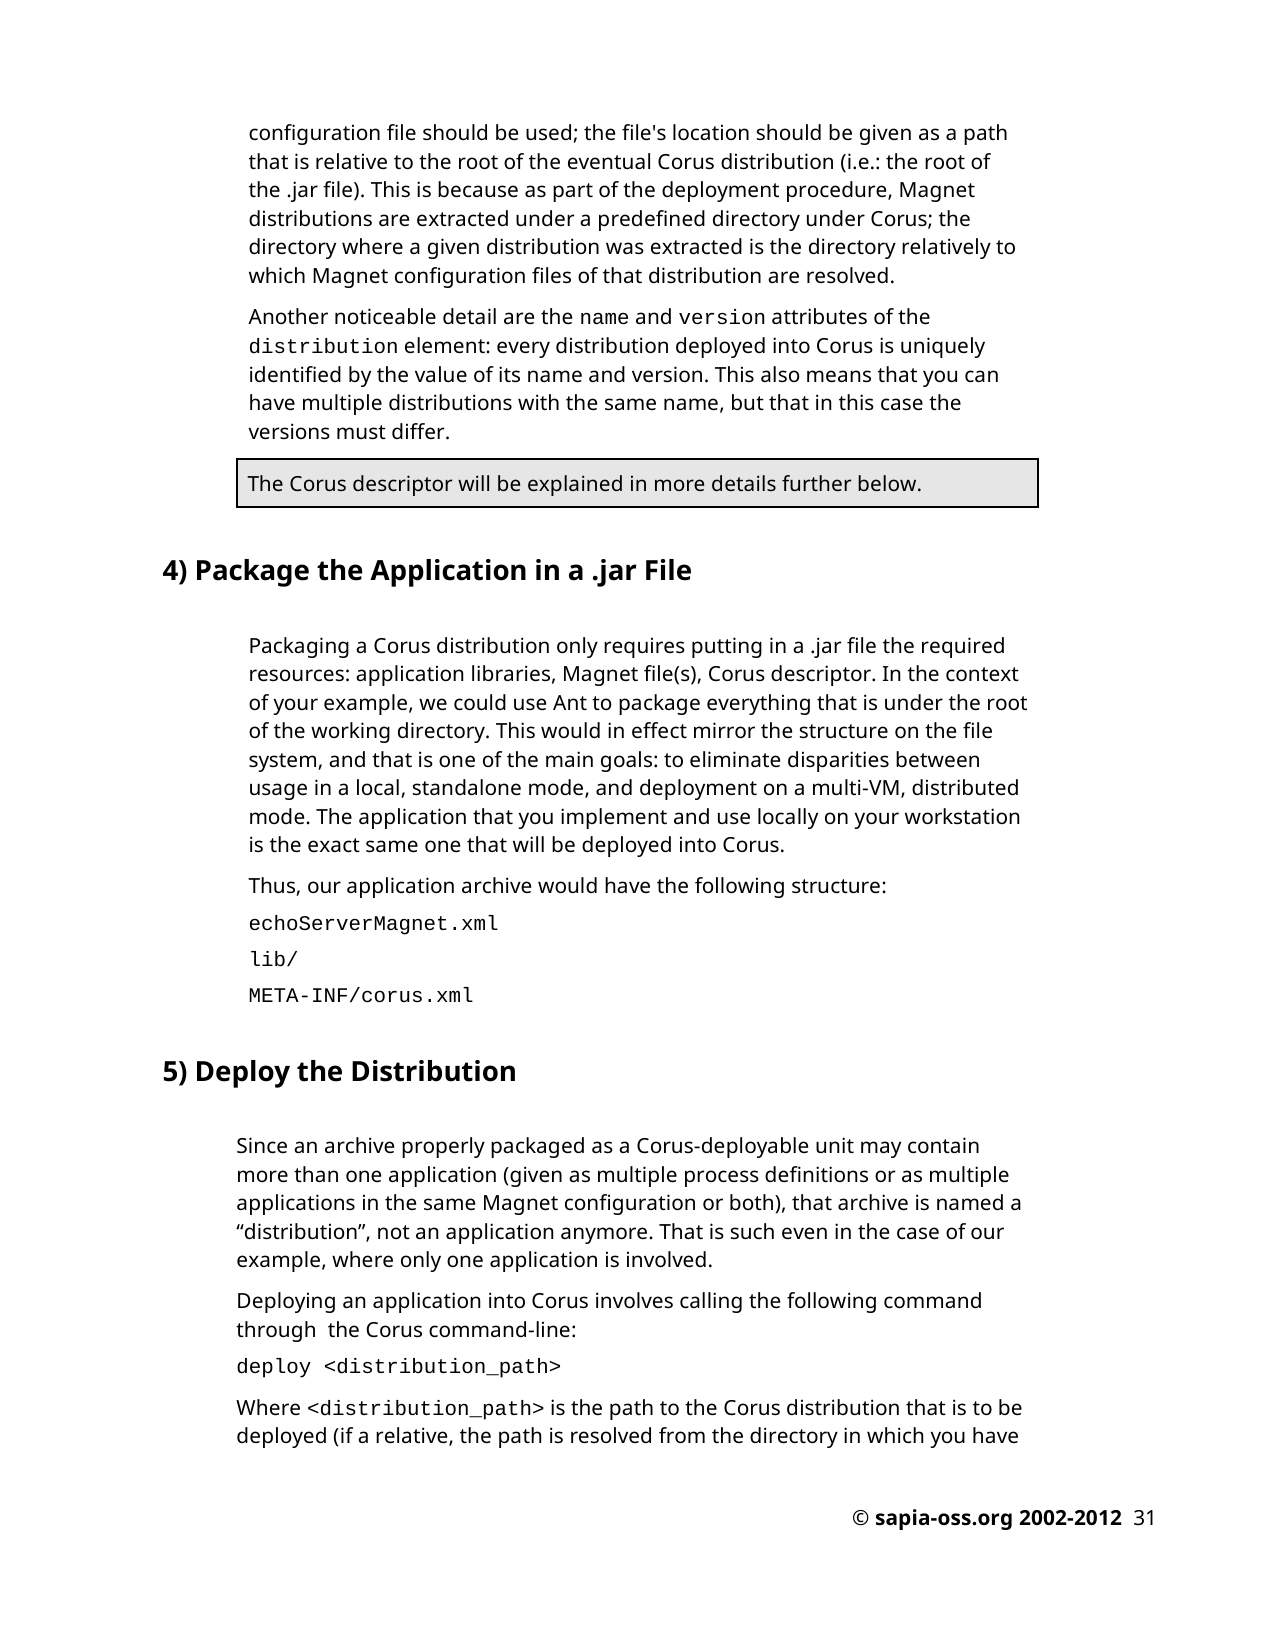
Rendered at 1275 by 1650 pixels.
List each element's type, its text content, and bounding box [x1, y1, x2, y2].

text Another noticeable detail are the name and version attributes of the distribution element: every distribution deployed into Corus is uniquely identified by the value of its name and version. This also means that you can have multiple distributions with the same name, but that in this case the versions must differ. [248, 302, 1039, 445]
text configuration file should be used; the file's location should be given as a path that is relative to the root of the eventual Corus distribution (i.e.: the root of the .jar file). This is because as part of the deployment procedure, Magnet distributions are extracted under a predefined directory under Corus; the directory where a given distribution was extracted is the directory relatively to which Magnet configuration files of that distribution are resolved. [248, 118, 1039, 289]
text lib/ [248, 949, 1039, 973]
text Since an archive properly packaged as a Corus-deployable unit may contain more than one application (given as multiple process definitions or as multiple applications in the same Magnet configuration or both), that archive is named a “distribution”, not an application anymore. That is such even in the case of our example, where only one application is involved. [236, 1131, 1039, 1274]
text The Corus descriptor will be explained in more details further below. [238, 460, 1037, 506]
text Deploying an application into Corus involves calling the following command through the Corus command-line: [236, 1286, 1039, 1343]
subtitle 4) Package the Application in a .jar File [162, 551, 1039, 588]
text Thus, our application archive would have the following structure: [248, 871, 1039, 900]
text deploy <distribution_path> [236, 1356, 1039, 1380]
text Packaging a Corus distribution only requires putting in a .jar file the required resources: application libraries, Magnet file(s), Corus descriptor. In the context of your example, we could use Ant to package everything that is under the root of the working directory. This would in effect mirror the structure on the file system, and that is one of the main goals: to eliminate disparities between usage in a local, standalone mode, and deployment on a multi-VM, distributed mode. The application that you implement and use locally on your workstation is the exact same one that will be deployed into Corus. [248, 631, 1039, 859]
text echoServerMagnet.xml [248, 912, 1039, 936]
text META-INF/corus.xml [248, 985, 1039, 1009]
subtitle 5) Deploy the Distribution [162, 1052, 1039, 1089]
text Where <distribution_path> is the path to the Corus distribution that is to be deployed (if a relative, the path is resolved from the directory in which you have [236, 1392, 1039, 1450]
